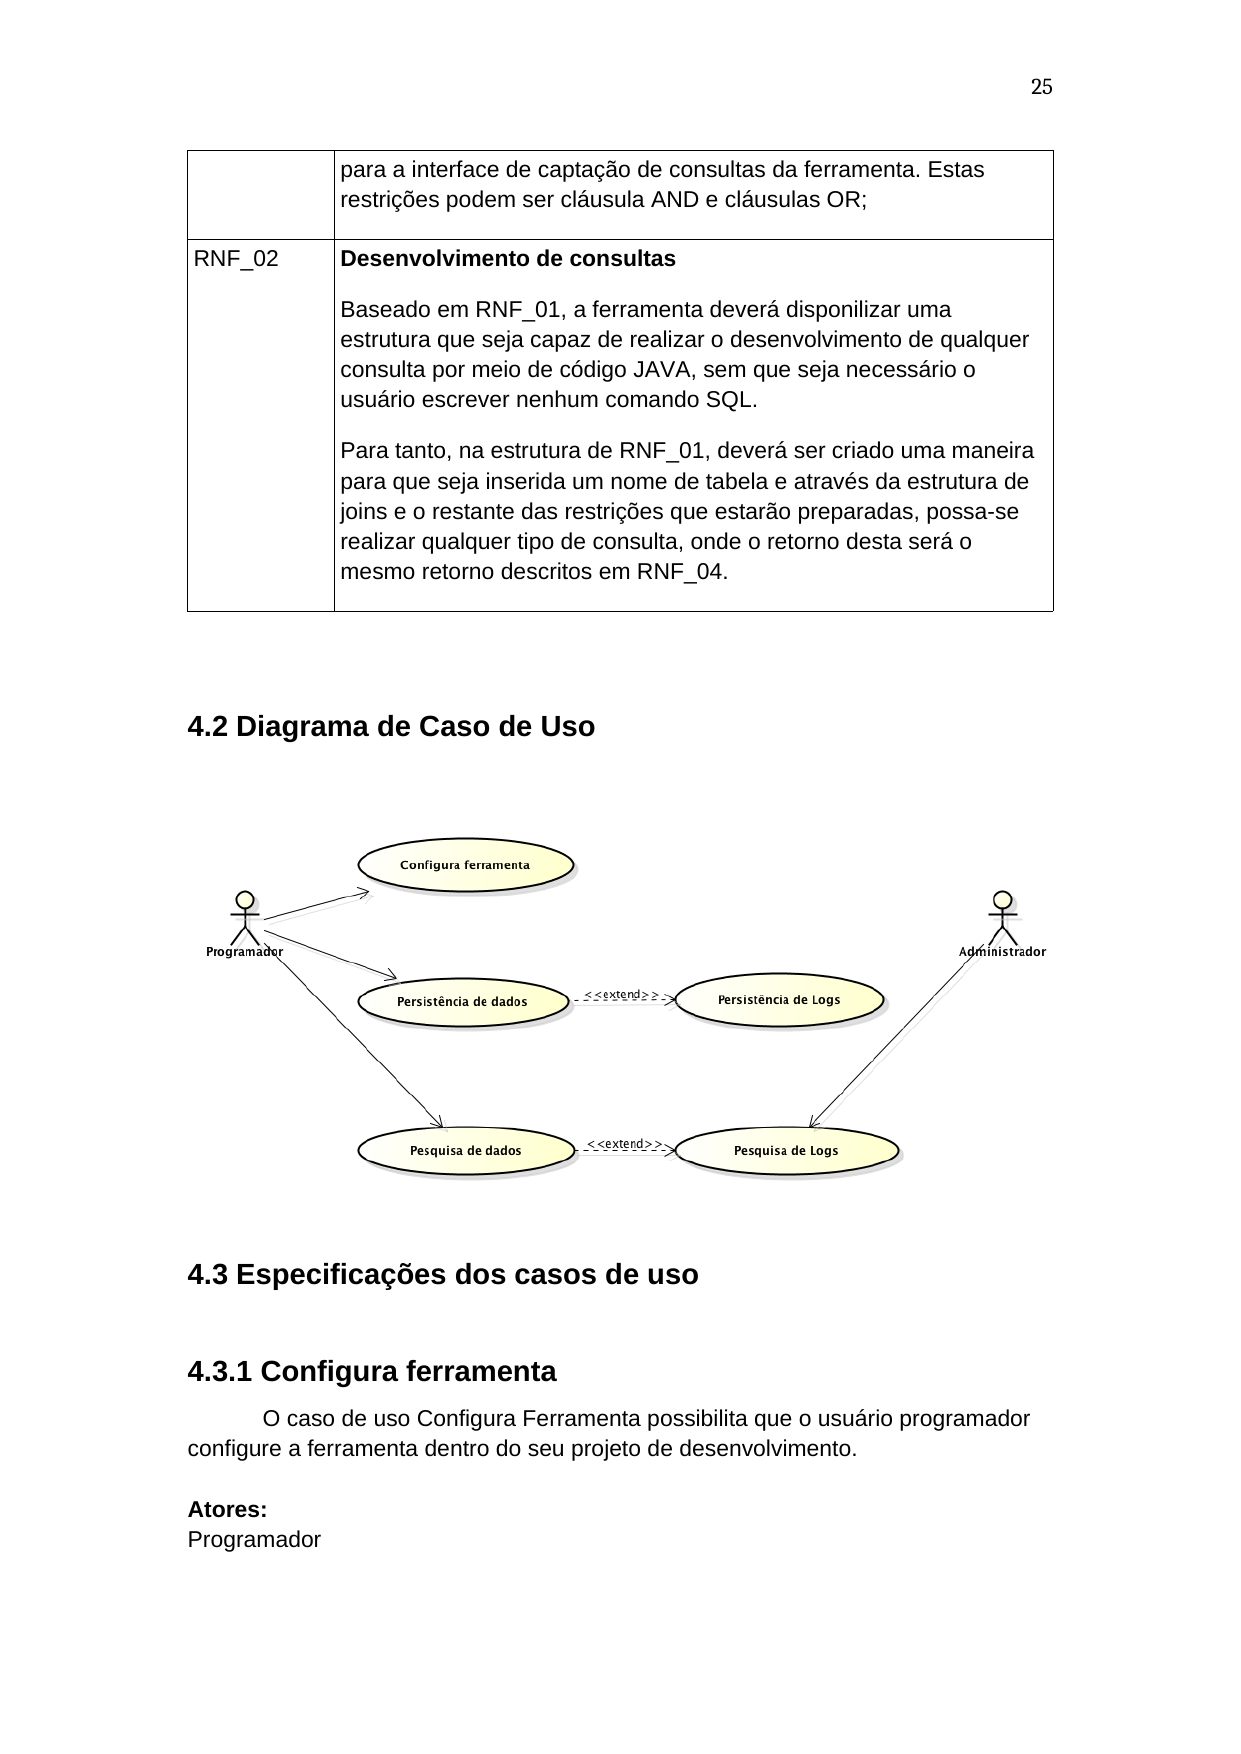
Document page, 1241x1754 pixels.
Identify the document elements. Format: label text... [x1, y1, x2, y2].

table_cell RNF_02 [188, 240, 334, 611]
table_cell para a interface de captação de consultas da ferramenta. Estas restrições podem ser cláusula AND e cláusulas OR; [335, 151, 1053, 239]
list Atores: [187, 1496, 1053, 1522]
list Programador [187, 1526, 1053, 1552]
list O caso de uso Configura Ferramenta possibilita que o usuário programador configure a ferramenta dentro do seu projeto de desenvolvimento. [187, 1405, 1053, 1461]
table_cell [188, 151, 334, 239]
subtitle 4.3.1 Configura ferramenta [187, 1354, 1053, 1387]
subtitle 4.3 Especificações dos casos de uso [187, 1257, 1053, 1290]
picture [187, 798, 1053, 1193]
table_cell Desenvolvimento de consultas Baseado em RNF_01, a ferramenta deverá disponilizar uma estrutura que seja capaz de realizar o desenvolvimento de qualquer consulta por meio de código JAVA, sem que seja necessário o usuário escrever nenhum comando SQL. Para tanto, na estrutura de RNF_01, deverá ser criado uma maneira para que seja inserida um nome de tabela e através da estrutura de joins e o restante das restrições que estarão preparadas, possa-se realizar qualquer tipo de consulta, onde o retorno desta será o mesmo retorno descritos em RNF_04. [335, 240, 1053, 611]
subtitle 4.2 Diagrama de Caso de Uso [187, 709, 1053, 743]
